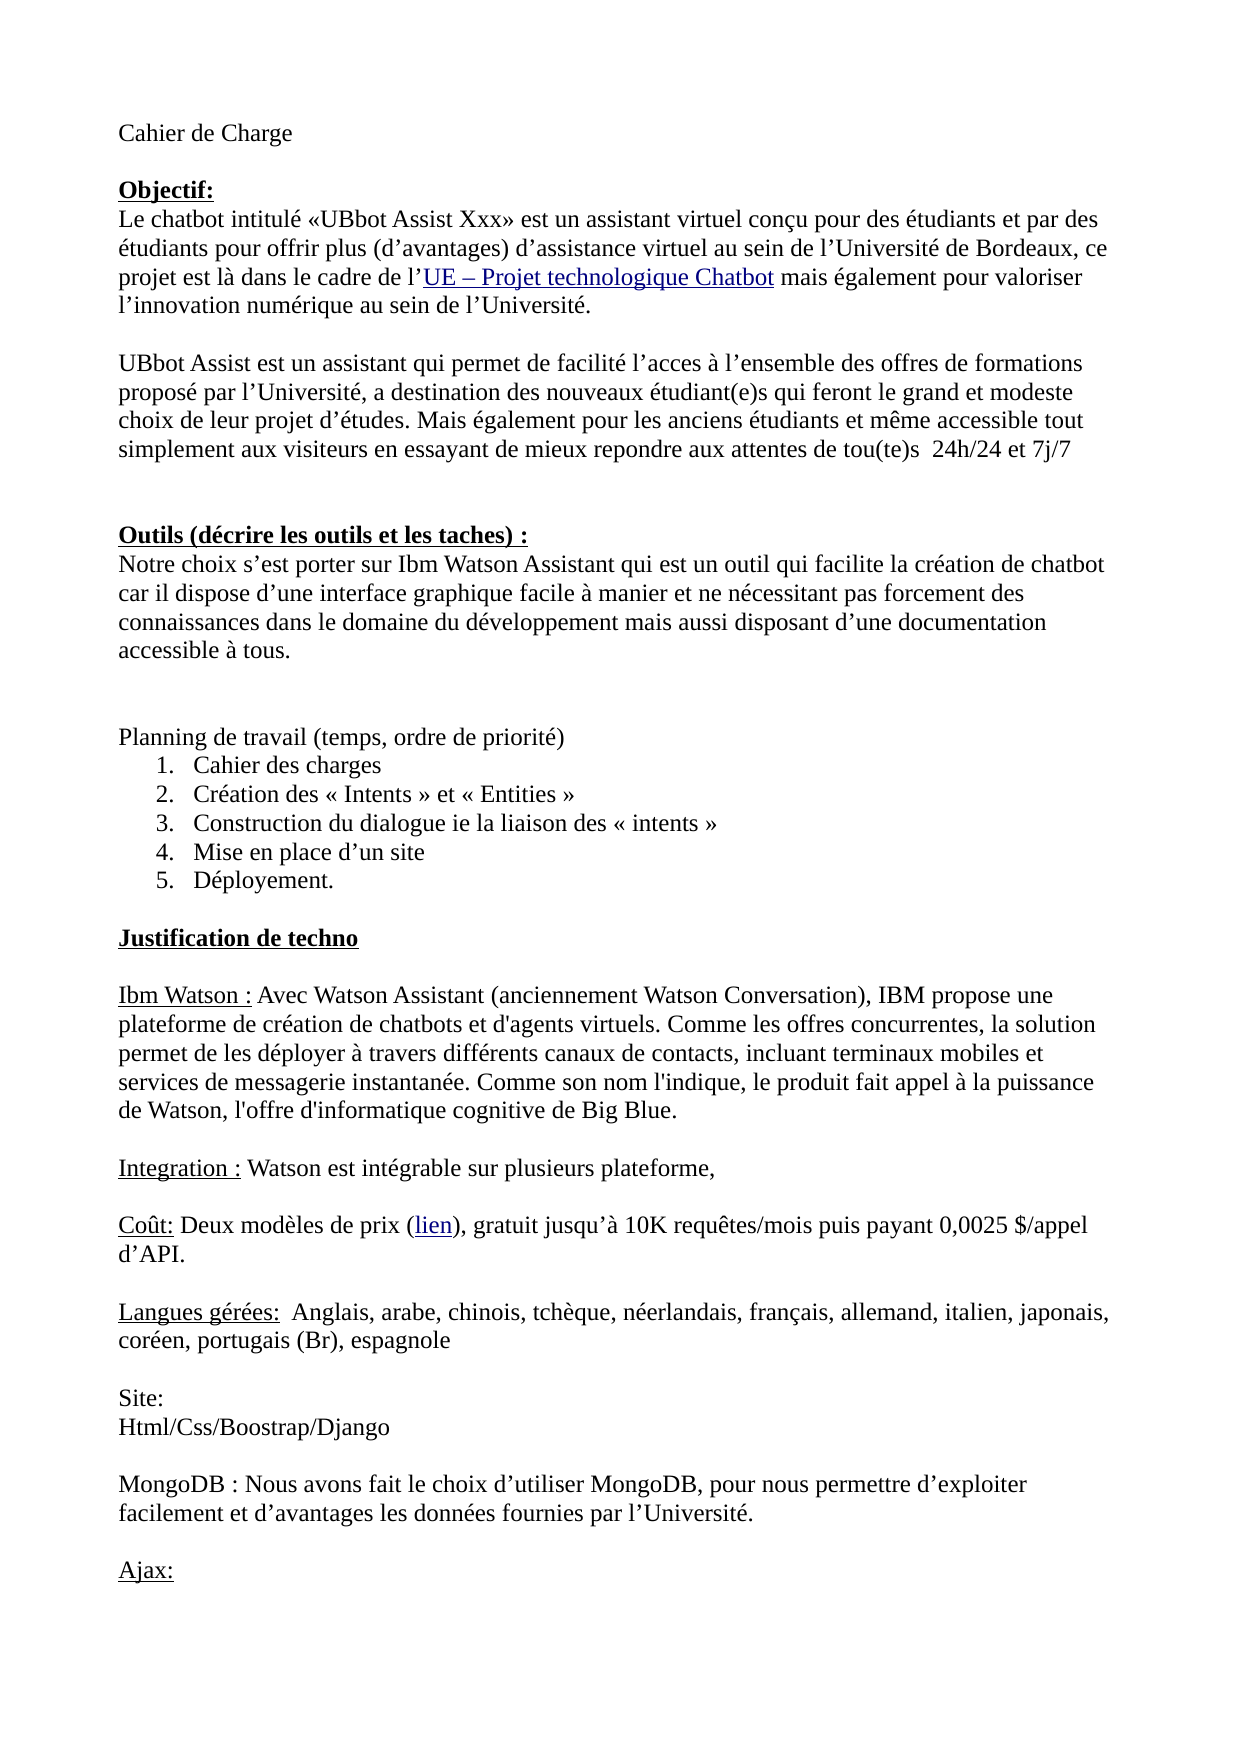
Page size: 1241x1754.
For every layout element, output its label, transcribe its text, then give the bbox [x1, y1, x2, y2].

text UBbot Assist est un assistant qui permet de facilité l’acces à l’ensemble des offres de formations proposé par l’Université, a destination des nouveaux étudiant(e)s qui feront le grand et modeste choix de leur projet d’études. Mais également pour les anciens étudiants et même accessible tout simplement aux visiteurs en essayant de mieux repondre aux attentes de tou(te)s 24h/24 et 7j/7 [118, 348, 1122, 463]
list Création des « Intents » et « Entities » [156, 779, 1122, 808]
text Cahier de Charge [118, 118, 1122, 147]
text Ajax: [118, 1556, 1122, 1584]
text Ibm Watson : Avec Watson Assistant (anciennement Watson Conversation), IBM propose une plateforme de création de chatbots et d'agents virtuels. Comme les offres concurrentes, la solution permet de les déployer à travers différents canaux de contacts, incluant terminaux mobiles et services de messagerie instantanée. Comme son nom l'indique, le produit fait appel à la puissance de Watson, l'offre d'informatique cognitive de Big Blue. [118, 981, 1122, 1124]
text Site: [118, 1383, 1122, 1412]
text Objectif: [118, 176, 1122, 204]
text Outils (décrire les outils et les taches) : [118, 521, 1122, 549]
text Notre choix s’est porter sur Ibm Watson Assistant qui est un outil qui facilite la création de chatbot car il dispose d’une interface graphique facile à manier et ne nécessitant pas forcement des connaissances dans le domaine du développement mais aussi disposant d’une documentation accessible à tous. [118, 549, 1122, 664]
list Déployement. [156, 866, 1122, 894]
text Justification de techno [118, 923, 1122, 952]
text Le chatbot intitulé «UBbot Assist Xxx» est un assistant virtuel conçu pour des étudiants et par des étudiants pour offrir plus (d’avantages) d’assistance virtuel au sein de l’Université de Bordeaux, ce projet est là dans le cadre de l’UE – Projet technologique Chatbot mais également pour valoriser l’innovation numérique au sein de l’Université. [118, 204, 1122, 319]
list Cahier des charges [156, 751, 1122, 779]
text MongoDB : Nous avons fait le choix d’utiliser MongoDB, pour nous permettre d’exploiter facilement et d’avantages les données fournies par l’Université. [118, 1469, 1122, 1527]
text Langues gérées: Anglais, arabe, chinois, tchèque, néerlandais, français, allemand, italien, japonais, coréen, portugais (Br), espagnole [118, 1297, 1122, 1354]
list Construction du dialogue ie la liaison des « intents » [156, 808, 1122, 837]
text Coût: Deux modèles de prix (lien), gratuit jusqu’à 10K requêtes/mois puis payant 0,0025 $/appel d’API. [118, 1211, 1122, 1268]
text Html/Css/Boostrap/Django [118, 1412, 1122, 1441]
text Integration : Watson est intégrable sur plusieurs plateforme, [118, 1153, 1122, 1182]
list Mise en place d’un site [156, 837, 1122, 866]
text Planning de travail (temps, ordre de priorité) [118, 722, 1122, 751]
